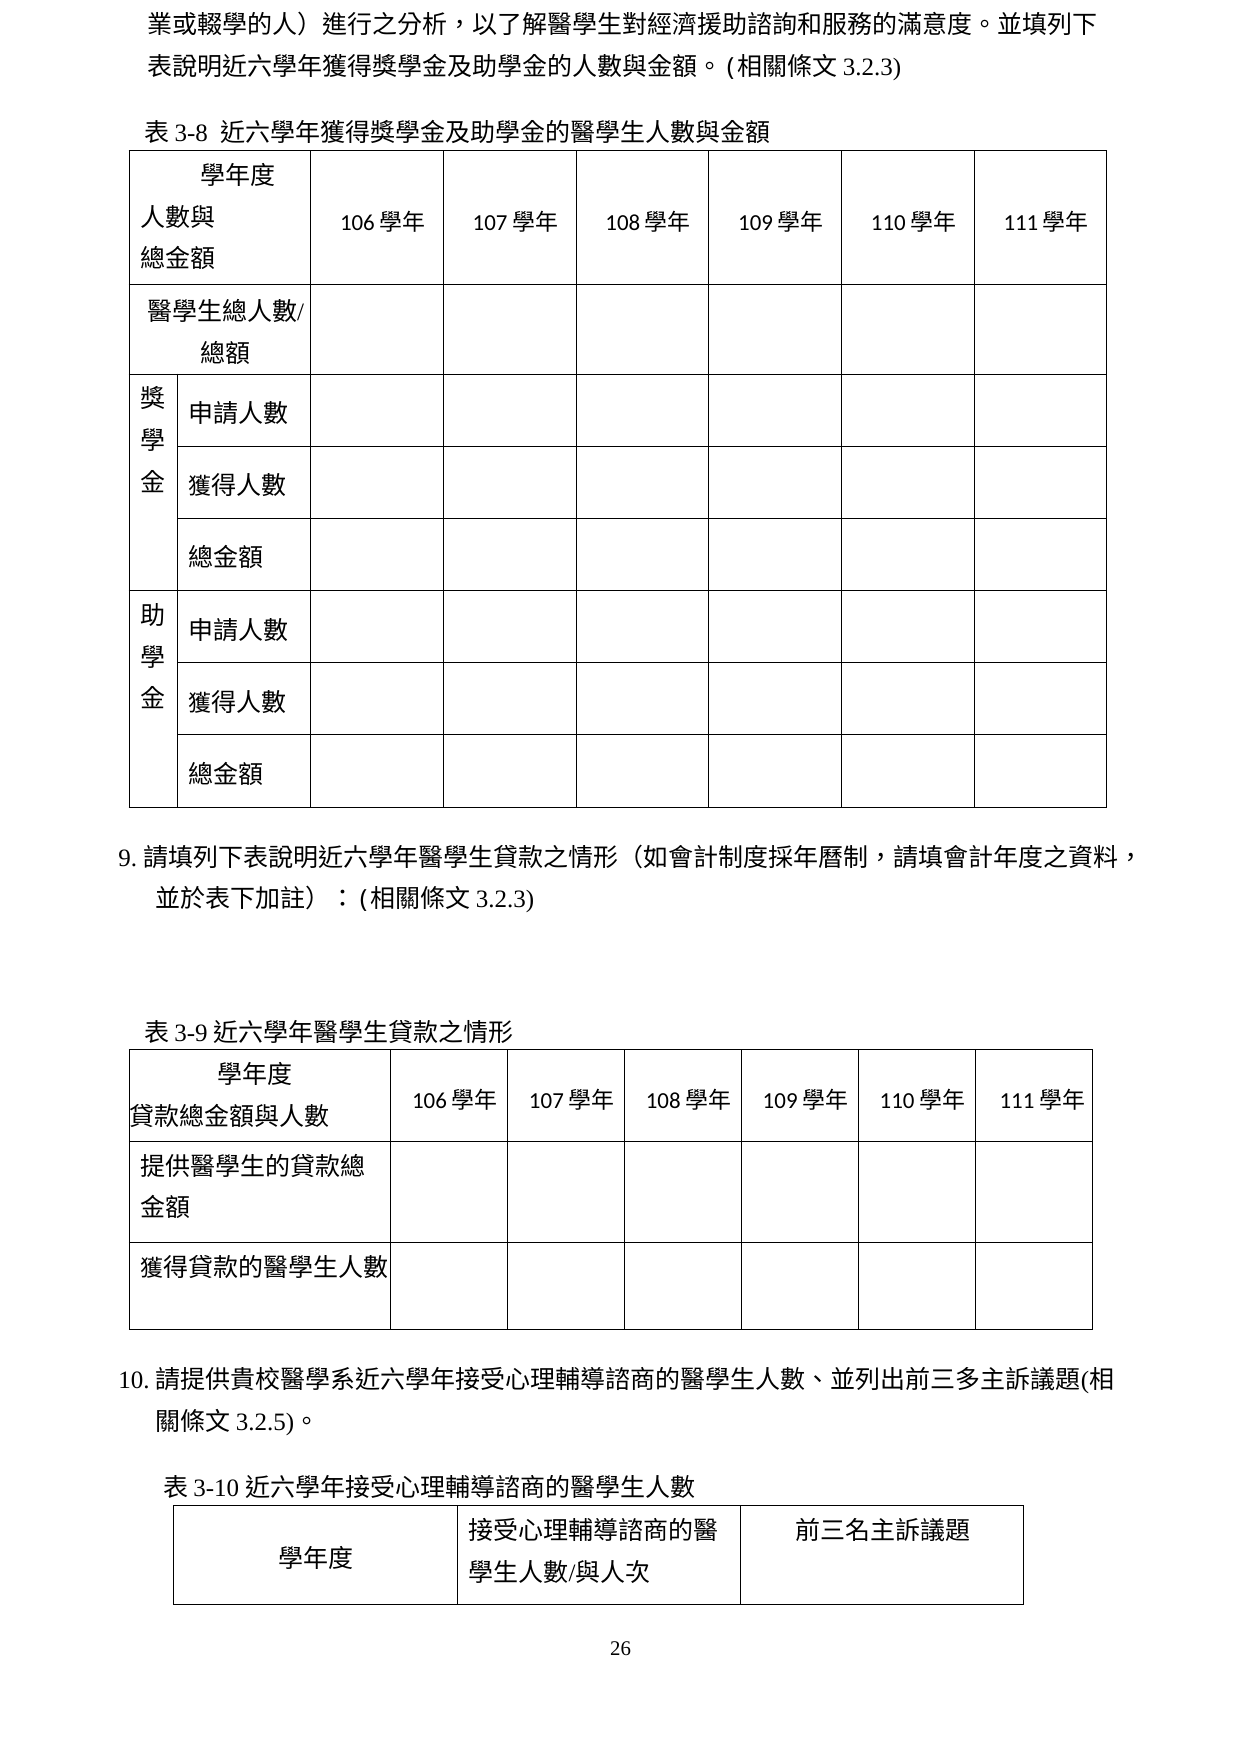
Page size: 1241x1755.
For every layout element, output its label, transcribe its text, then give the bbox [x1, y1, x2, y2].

table_cell 申請人數 [178, 591, 310, 662]
table_cell [842, 447, 974, 518]
table_cell [842, 519, 974, 590]
table_cell [842, 591, 974, 662]
table_cell [842, 663, 974, 734]
table_cell [311, 591, 443, 662]
table_header 107學年 [508, 1050, 624, 1141]
table_header 109學年 [742, 1050, 858, 1141]
table_cell 獲得人數 [178, 663, 310, 734]
table_cell [742, 1243, 858, 1329]
table_cell [842, 375, 974, 446]
table_cell [444, 663, 576, 734]
table_cell [976, 1243, 1092, 1329]
table_cell 總金額 [178, 735, 310, 807]
table_cell 總金額 [178, 519, 310, 590]
table_cell [311, 735, 443, 807]
table_cell [311, 375, 443, 446]
table_header 107學年 [444, 151, 576, 284]
table_cell [976, 1142, 1092, 1242]
table_cell 申請人數 [178, 375, 310, 446]
table_header 111學年 [976, 1050, 1092, 1141]
table_cell 提供醫學生的貸款總 金額 [130, 1142, 390, 1242]
text 表3-8 近六學年獲得獎學金及助學金的醫學生人數與金額 [144, 108, 1122, 150]
text 表3-9 近六學年醫學生貸款之情形 [144, 1008, 1122, 1049]
table_cell [625, 1243, 741, 1329]
table_cell [577, 375, 708, 446]
table_cell [975, 285, 1106, 373]
table_header 108學年 [625, 1050, 741, 1141]
table_header 前三名主訴議題 [741, 1506, 1023, 1604]
table_cell [444, 285, 576, 373]
table_cell [391, 1142, 507, 1242]
table_cell [508, 1243, 624, 1329]
table_header 108學年 [577, 151, 708, 284]
table_cell [311, 663, 443, 734]
table_cell [709, 591, 841, 662]
table_header 111學年 [975, 151, 1106, 284]
table_cell 助學金 [130, 591, 177, 807]
table_cell 獲得人數 [178, 447, 310, 518]
table_cell [444, 519, 576, 590]
table_cell [391, 1243, 507, 1329]
table_cell [709, 735, 841, 807]
table_header 學年度 貸款總金額與人數 [130, 1050, 390, 1141]
table_cell [444, 447, 576, 518]
table_cell [975, 375, 1106, 446]
table_cell [859, 1142, 975, 1242]
table_cell [311, 285, 443, 373]
table_cell 獲得貸款的醫學生人數 [130, 1243, 390, 1329]
table_cell [625, 1142, 741, 1242]
table_cell [842, 285, 974, 373]
table_cell [742, 1142, 858, 1242]
table_cell [577, 663, 708, 734]
table_cell [444, 735, 576, 807]
table_cell [975, 663, 1106, 734]
table_cell [577, 735, 708, 807]
table_cell [709, 519, 841, 590]
list 請提供貴校醫學系近六學年接受心理輔導諮商的醫學生人數、並列出前三多主訴議題(相關條文3.2.5)。 [118, 1355, 1122, 1438]
table_cell [709, 663, 841, 734]
table_cell [975, 591, 1106, 662]
table_header 109學年 [709, 151, 841, 284]
table_cell [709, 447, 841, 518]
table_cell [577, 519, 708, 590]
table_cell [842, 735, 974, 807]
table_header 110學年 [842, 151, 974, 284]
table_header 106學年 [311, 151, 443, 284]
table_cell [508, 1142, 624, 1242]
table_cell [577, 591, 708, 662]
table_cell [709, 285, 841, 373]
list 業或輟學的人）進行之分析，以了解醫學生對經濟援助諮詢和服務的滿意度。並填列下表說明近六學年獲得獎學金及助學金的人數與金額。(相關條文3.2.3) [118, 0, 1122, 83]
table_header 學年度 [174, 1506, 457, 1604]
table_cell [577, 285, 708, 373]
table_header 110學年 [859, 1050, 975, 1141]
table_cell [311, 447, 443, 518]
table_header 接受心理輔導諮商的醫學生人數/與人次 [458, 1506, 740, 1604]
table_cell [444, 591, 576, 662]
table_cell [859, 1243, 975, 1329]
table_cell [709, 375, 841, 446]
table_cell [577, 447, 708, 518]
table_cell [975, 447, 1106, 518]
table_header 學年度 人數與 總金額 [130, 151, 310, 284]
table_cell [444, 375, 576, 446]
table_cell [975, 735, 1106, 807]
list 請填列下表說明近六學年醫學生貸款之情形（如會計制度採年曆制，請填會計年度之資料，並於表下加註）：(相關條文3.2.3) [118, 833, 1122, 916]
table_cell 獎學金 [130, 375, 177, 590]
table_cell 醫學生總人數/總額 [130, 285, 310, 373]
table_cell [975, 519, 1106, 590]
table_cell [311, 519, 443, 590]
text 表3-10 近六學年接受心理輔導諮商的醫學生人數 [144, 1463, 1122, 1505]
table_header 106學年 [391, 1050, 507, 1141]
